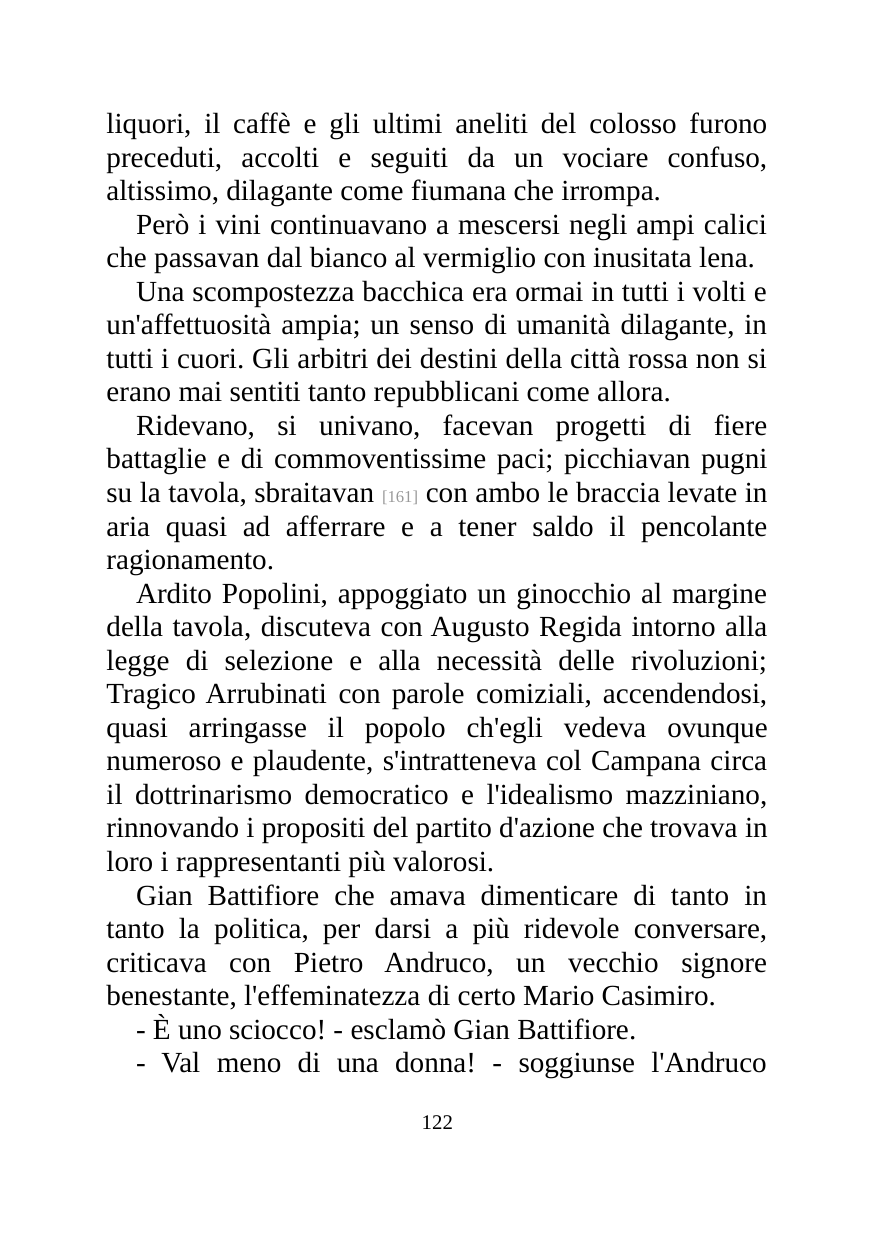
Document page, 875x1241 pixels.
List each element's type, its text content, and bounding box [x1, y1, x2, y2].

text liquori, il caffè e gli ultimi aneliti del colosso furono preceduti, accolti e seguiti da un vociare confuso, altissimo, dilagante come fiumana che irrompa. [106, 106, 768, 207]
text Ardito Popolini, appoggiato un ginocchio al margine della tavola, discuteva con Augusto Regida intorno alla legge di selezione e alla necessità delle rivoluzioni; Tragico Arrubinati con parole comiziali, accendendosi, quasi arringasse il popolo ch'egli vedeva ovunque numeroso e plaudente, s'intratteneva col Campana circa il dottrinarismo democratico e l'idealismo mazziniano, rinnovando i propositi del partito d'azione che trovava in loro i rappresentanti più valorosi. [106, 576, 768, 878]
text Però i vini continuavano a mescersi negli ampi calici che passavan dal bianco al vermiglio con inusitata lena. [106, 207, 768, 274]
text - È uno sciocco! - esclamò Gian Battifiore. [106, 1012, 768, 1045]
text - Val meno di una donna! - soggiunse l'Andruco [106, 1045, 768, 1079]
text Ridevano, si univano, facevan progetti di fiere battaglie e di commoventissime paci; picchiavan pugni su la tavola, sbraitavan [161] con ambo le braccia levate in aria quasi ad afferrare e a tener saldo il pencolante ragionamento. [106, 408, 768, 576]
text Una scompostezza bacchica era ormai in tutti i volti e un'affettuosità ampia; un senso di umanità dilagante, in tutti i cuori. Gli arbitri dei destini della città rossa non si erano mai sentiti tanto repubblicani come allora. [106, 274, 768, 408]
text Gian Battifiore che amava dimenticare di tanto in tanto la politica, per darsi a più ridevole conversare, criticava con Pietro Andruco, un vecchio signore benestante, l'effeminatezza di certo Mario Casimiro. [106, 878, 768, 1012]
